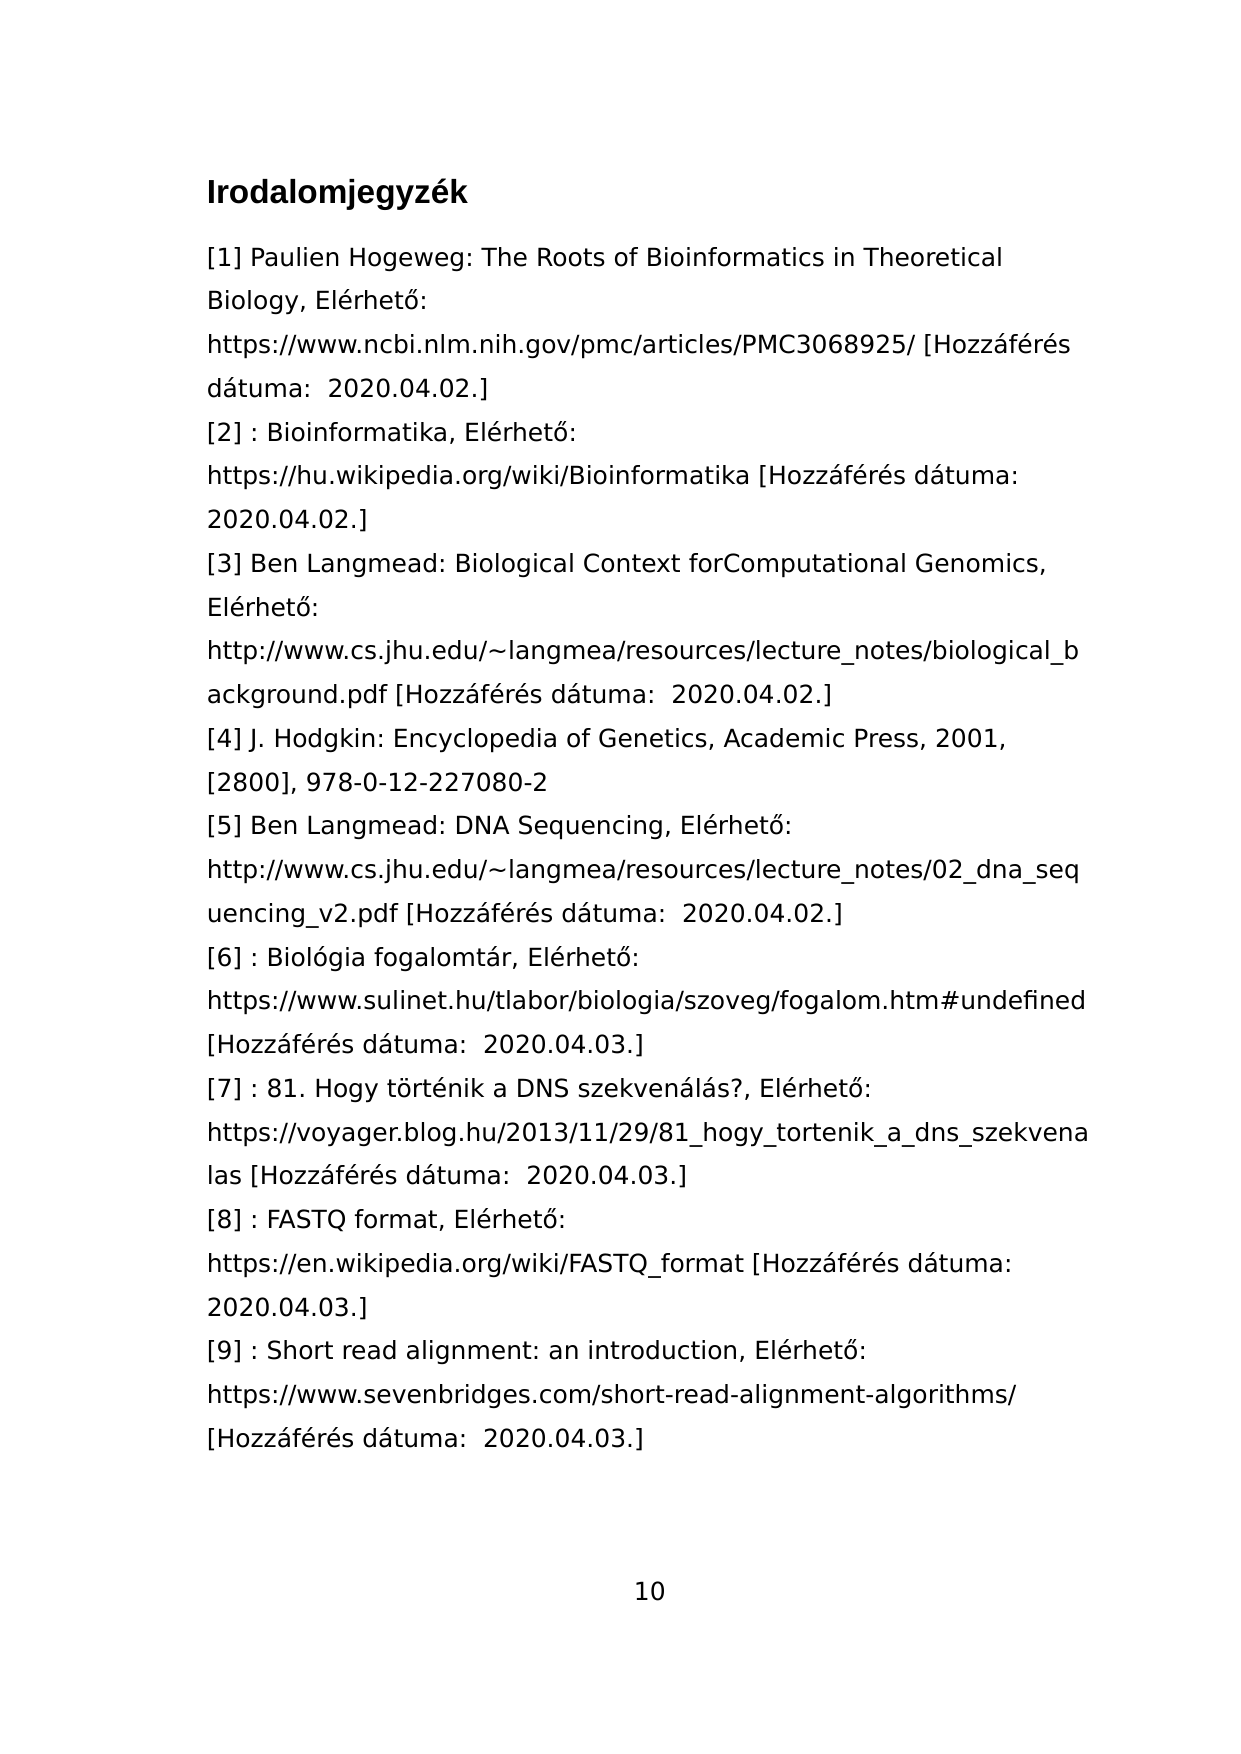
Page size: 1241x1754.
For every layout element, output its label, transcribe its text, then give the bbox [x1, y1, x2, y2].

text [4] J. Hodgkin: Encyclopedia of Genetics, Academic Press, 2001, [2800], 978-0-12-227080-2 [207, 724, 1093, 797]
text [5] Ben Langmead: DNA Sequencing, Elérhető: http://www.cs.jhu.edu/~langmea/resources/lecture_notes/02_dna_sequencing_v2.pdf [Hozzáférés dátuma: 2020.04.02.] [207, 811, 1093, 928]
text [6] : Biológia fogalomtár, Elérhető: https://www.sulinet.hu/tlabor/biologia/szoveg/fogalom.htm#undefined [Hozzáférés dátuma: 2020.04.03.] [207, 943, 1093, 1059]
text [9] : Short read alignment: an introduction, Elérhető: https://www.sevenbridges.com/short-read-alignment-algorithms/ [Hozzáférés dátuma: 2020.04.03.] [207, 1336, 1093, 1453]
text [3] Ben Langmead: Biological Context forComputational Genomics, Elérhető: http://www.cs.jhu.edu/~langmea/resources/lecture_notes/biological_background.pdf [Hozzáférés dátuma: 2020.04.02.] [207, 549, 1093, 709]
text [2] : Bioinformatika, Elérhető: https://hu.wikipedia.org/wiki/Bioinformatika [Hozzáférés dátuma: 2020.04.02.] [207, 418, 1093, 534]
text [1] Paulien Hogeweg: The Roots of Bioinformatics in Theoretical Biology, Elérhető: https://www.ncbi.nlm.nih.gov/pmc/articles/PMC3068925/ [Hozzáférés dátuma: 2020.04.02.] [207, 243, 1093, 403]
text [7] : 81. Hogy történik a DNS szekvenálás?, Elérhető: https://voyager.blog.hu/2013/11/29/81_hogy_tortenik_a_dns_szekvenalas [Hozzáférés dátuma: 2020.04.03.] [207, 1074, 1093, 1191]
text [8] : FASTQ format, Elérhető: https://en.wikipedia.org/wiki/FASTQ_format [Hozzáférés dátuma: 2020.04.03.] [207, 1205, 1093, 1322]
subtitle Irodalomjegyzék [207, 173, 1093, 211]
